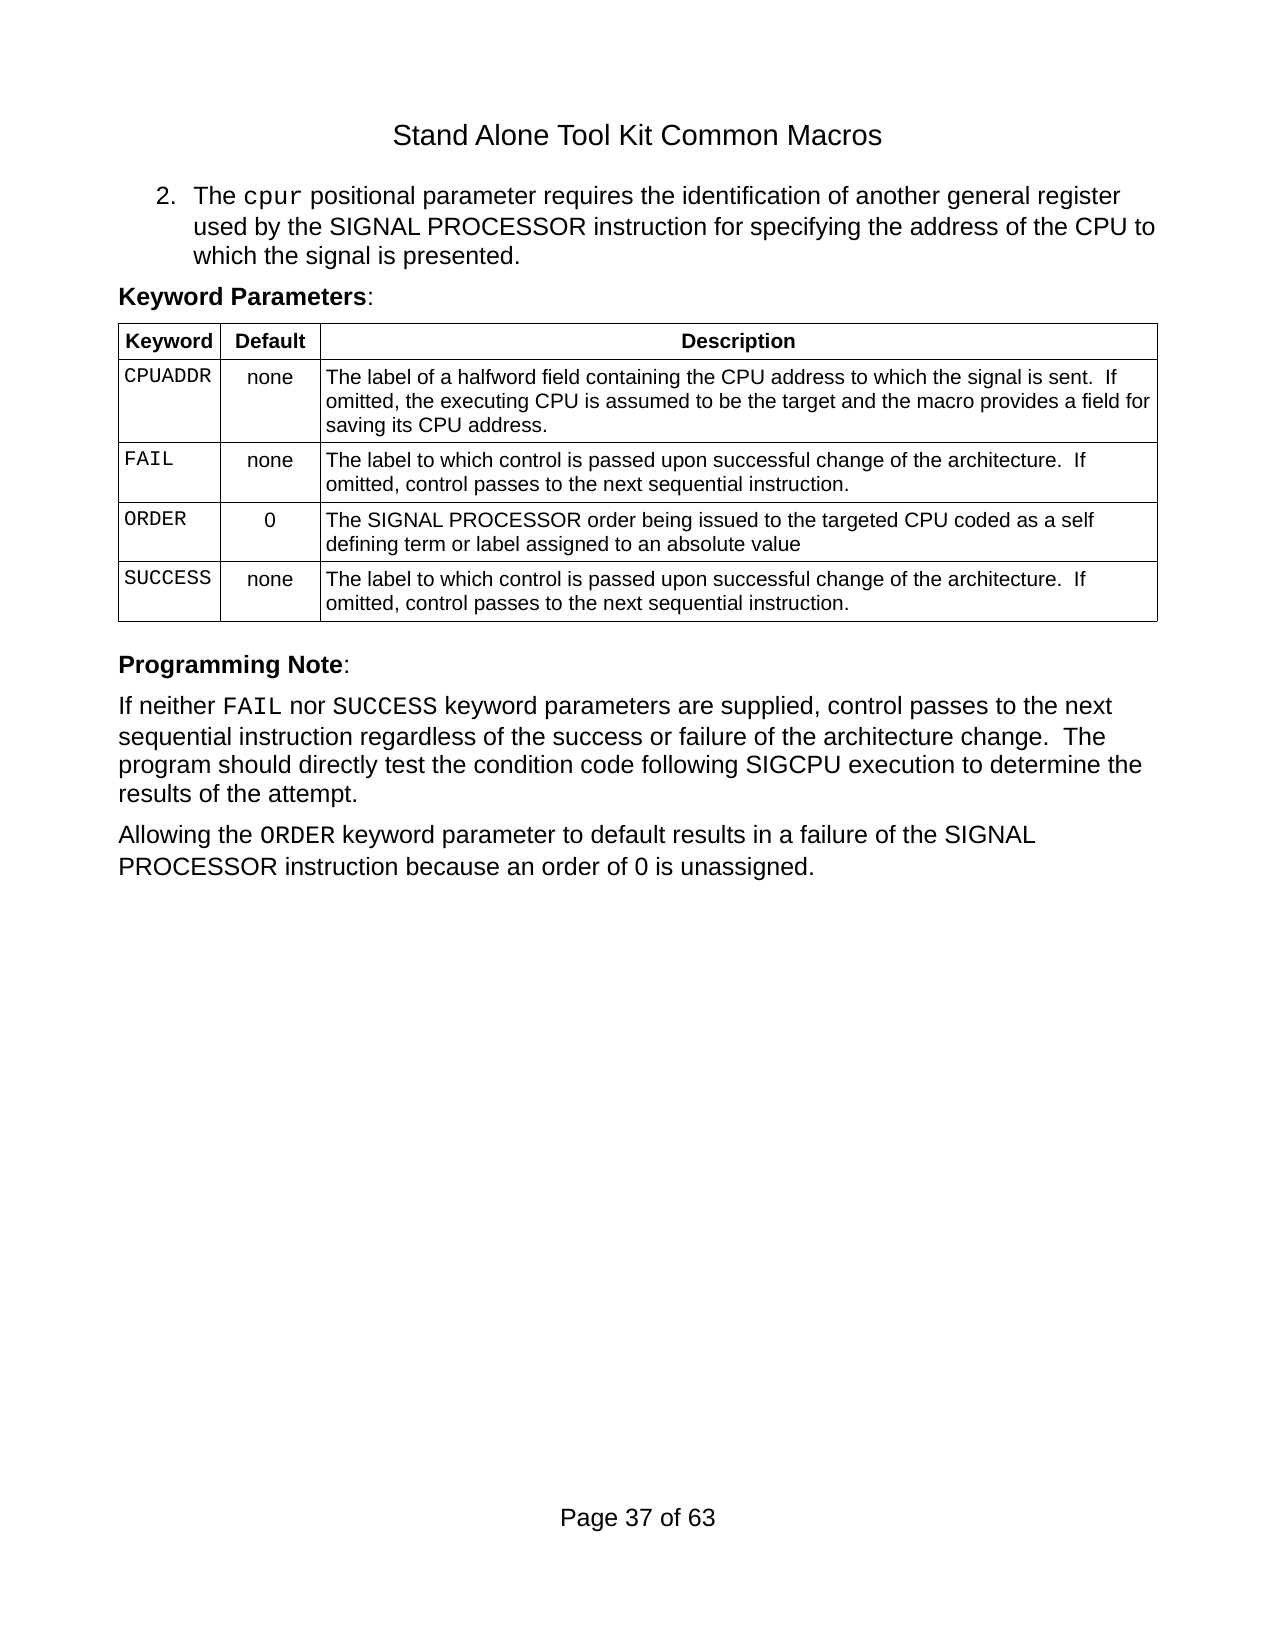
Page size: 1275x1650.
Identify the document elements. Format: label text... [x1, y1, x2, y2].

table_cell The label to which control is passed upon successful change of the architecture. If omitted, control passes to the next sequential instruction. [321, 562, 1157, 621]
table_cell none [221, 443, 320, 502]
table_cell CPUADDR [119, 360, 220, 442]
table_cell FAIL [119, 443, 220, 502]
table_header Keyword [119, 324, 220, 359]
text Keyword Parameters: [118, 282, 1157, 311]
list The cpur positional parameter requires the identification of another general register used by the SIGNAL PROCESSOR instruction for specifying the address of the CPU to which the signal is presented. [156, 181, 1157, 269]
table_cell ORDER [119, 503, 220, 561]
text If neither FAIL nor SUCCESS keyword parameters are supplied, control passes to the next sequential instruction regardless of the success or failure of the architecture change. The program should directly test the condition code following SIGCPU execution to determine the results of the attempt. [118, 691, 1157, 808]
table_cell none [221, 360, 320, 442]
table_cell The SIGNAL PROCESSOR order being issued to the targeted CPU coded as a self defining term or label assigned to an absolute value [321, 503, 1157, 561]
text Allowing the ORDER keyword parameter to default results in a failure of the SIGNAL PROCESSOR instruction because an order of 0 is unassigned. [118, 821, 1157, 880]
table_cell 0 [221, 503, 320, 561]
text Programming Note: [118, 649, 1157, 678]
table_header Default [221, 324, 320, 359]
table_cell The label to which control is passed upon successful change of the architecture. If omitted, control passes to the next sequential instruction. [321, 443, 1157, 502]
table_cell SUCCESS [119, 562, 220, 621]
table_cell The label of a halfword field containing the CPU address to which the signal is sent. If omitted, the executing CPU is assumed to be the target and the macro provides a field for saving its CPU address. [321, 360, 1157, 442]
table_cell none [221, 562, 320, 621]
table_header Description [321, 324, 1157, 359]
